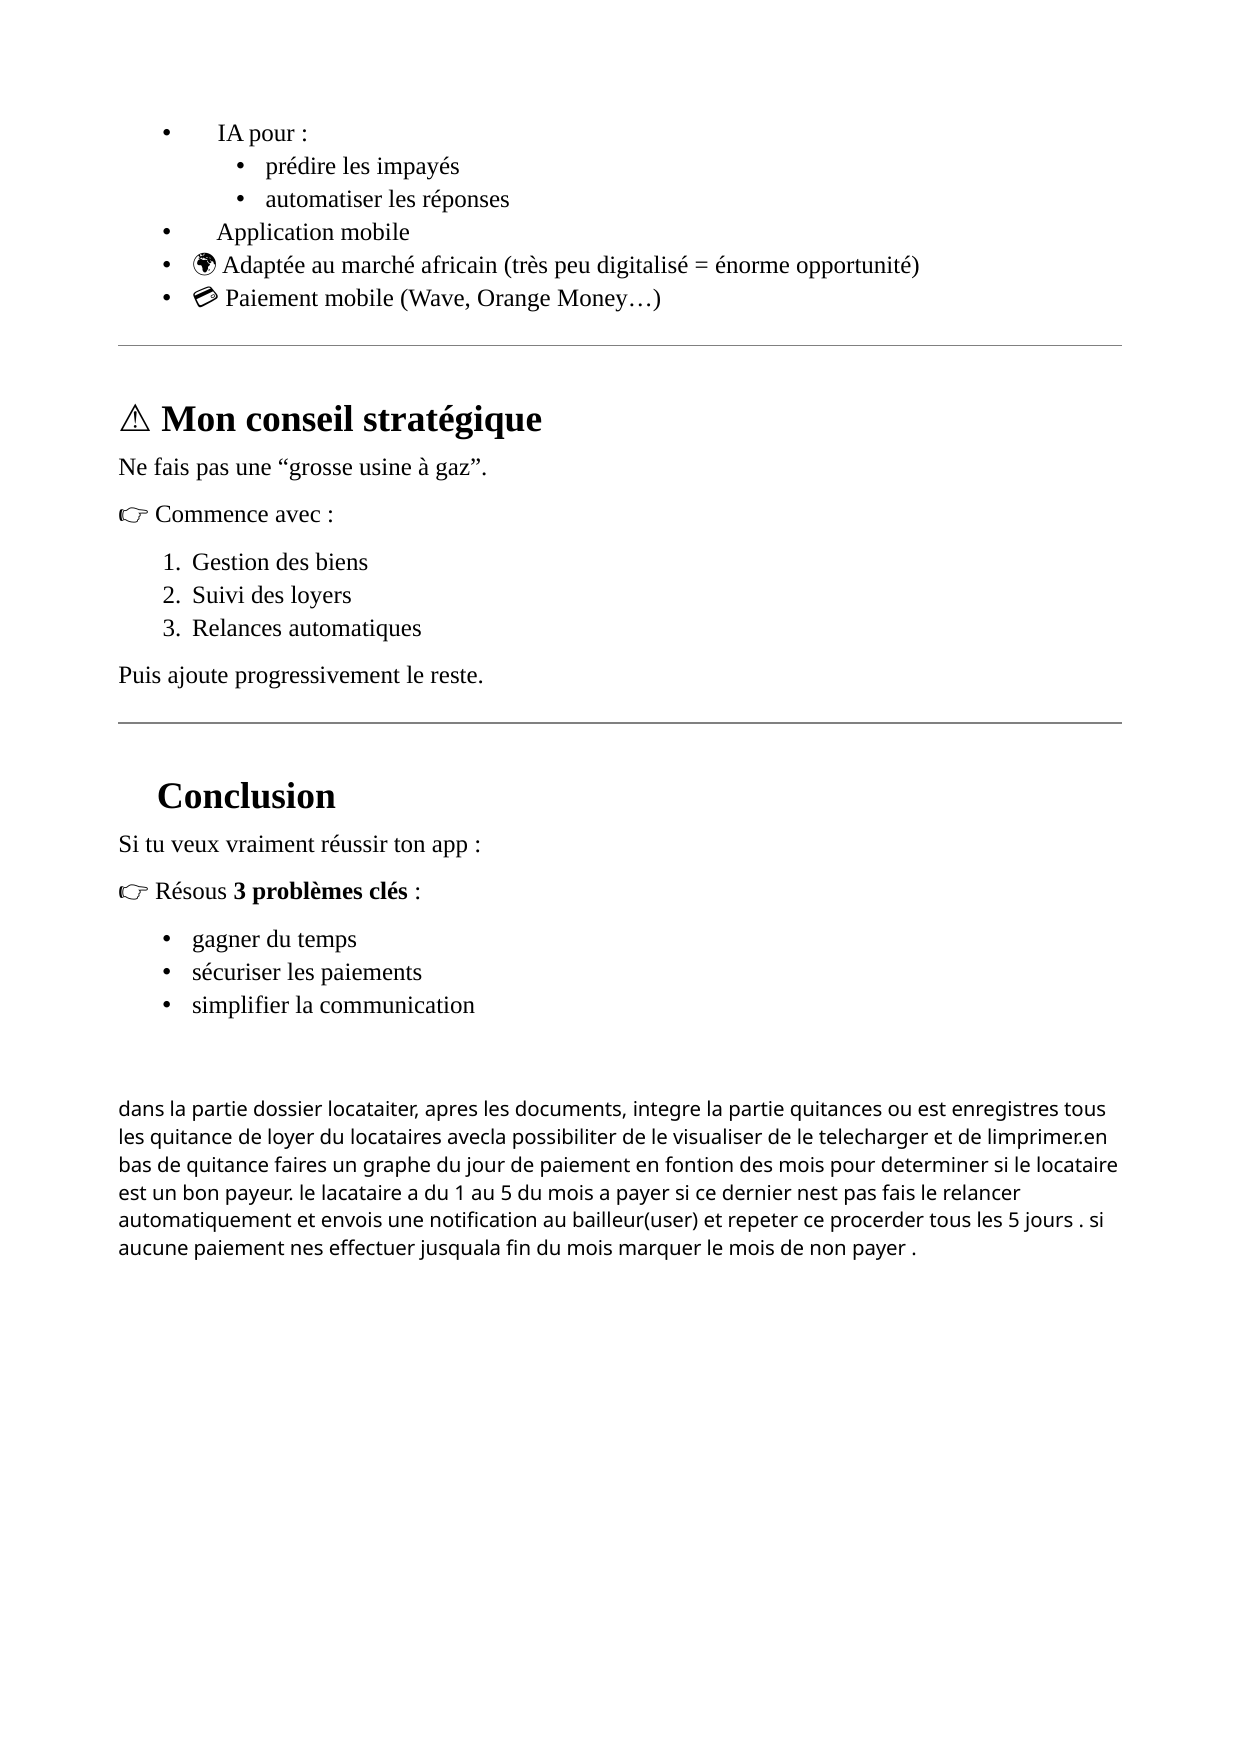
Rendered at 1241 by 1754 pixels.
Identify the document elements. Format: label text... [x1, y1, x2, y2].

list prédire les impayés [236, 151, 1122, 180]
list automatiser les réponses [236, 184, 1122, 213]
list Relances automatiques [162, 613, 1122, 642]
text 👉 Résous 3 problèmes clés : [118, 876, 1122, 905]
list 💳 Paiement mobile (Wave, Orange Money…) [162, 283, 1122, 312]
list 📱 Application mobile [162, 217, 1122, 246]
text Puis ajoute progressivement le reste. [118, 660, 1122, 689]
list Gestion des biens [162, 547, 1122, 576]
text Ne fais pas une “grosse usine à gaz”. [118, 452, 1122, 480]
subtitle 🎯 Conclusion [118, 773, 1122, 816]
text Si tu veux vraiment réussir ton app : [118, 829, 1122, 857]
list Suivi des loyers [162, 580, 1122, 608]
list sécuriser les paiements [162, 957, 1122, 986]
text 👉 Commence avec : [118, 499, 1122, 528]
list gagner du temps [162, 924, 1122, 953]
list 🌍 Adaptée au marché africain (très peu digitalisé = énorme opportunité) [162, 250, 1122, 279]
subtitle ⚠️ Mon conseil stratégique [118, 396, 1122, 439]
list simplifier la communication [162, 990, 1122, 1019]
list 🤖 IA pour : [162, 118, 1122, 147]
text dans la partie dossier locataiter, apres les documents, integre la partie quitances ou est enregistres tous les quitance de loyer du locataires avecla possibiliter de le visualiser de le telecharger et de limprimer.en bas de quitance faires un graphe du jour de paiement en fontion des mois pour determiner si le locataire est un bon payeur. le lacataire a du 1 au 5 du mois a payer si ce dernier nest pas fais le relancer automatiquement et envois une notification au bailleur(user) et repeter ce procerder tous les 5 jours . si aucune paiement nes effectuer jusquala fin du mois marquer le mois de non payer . [118, 1095, 1122, 1261]
